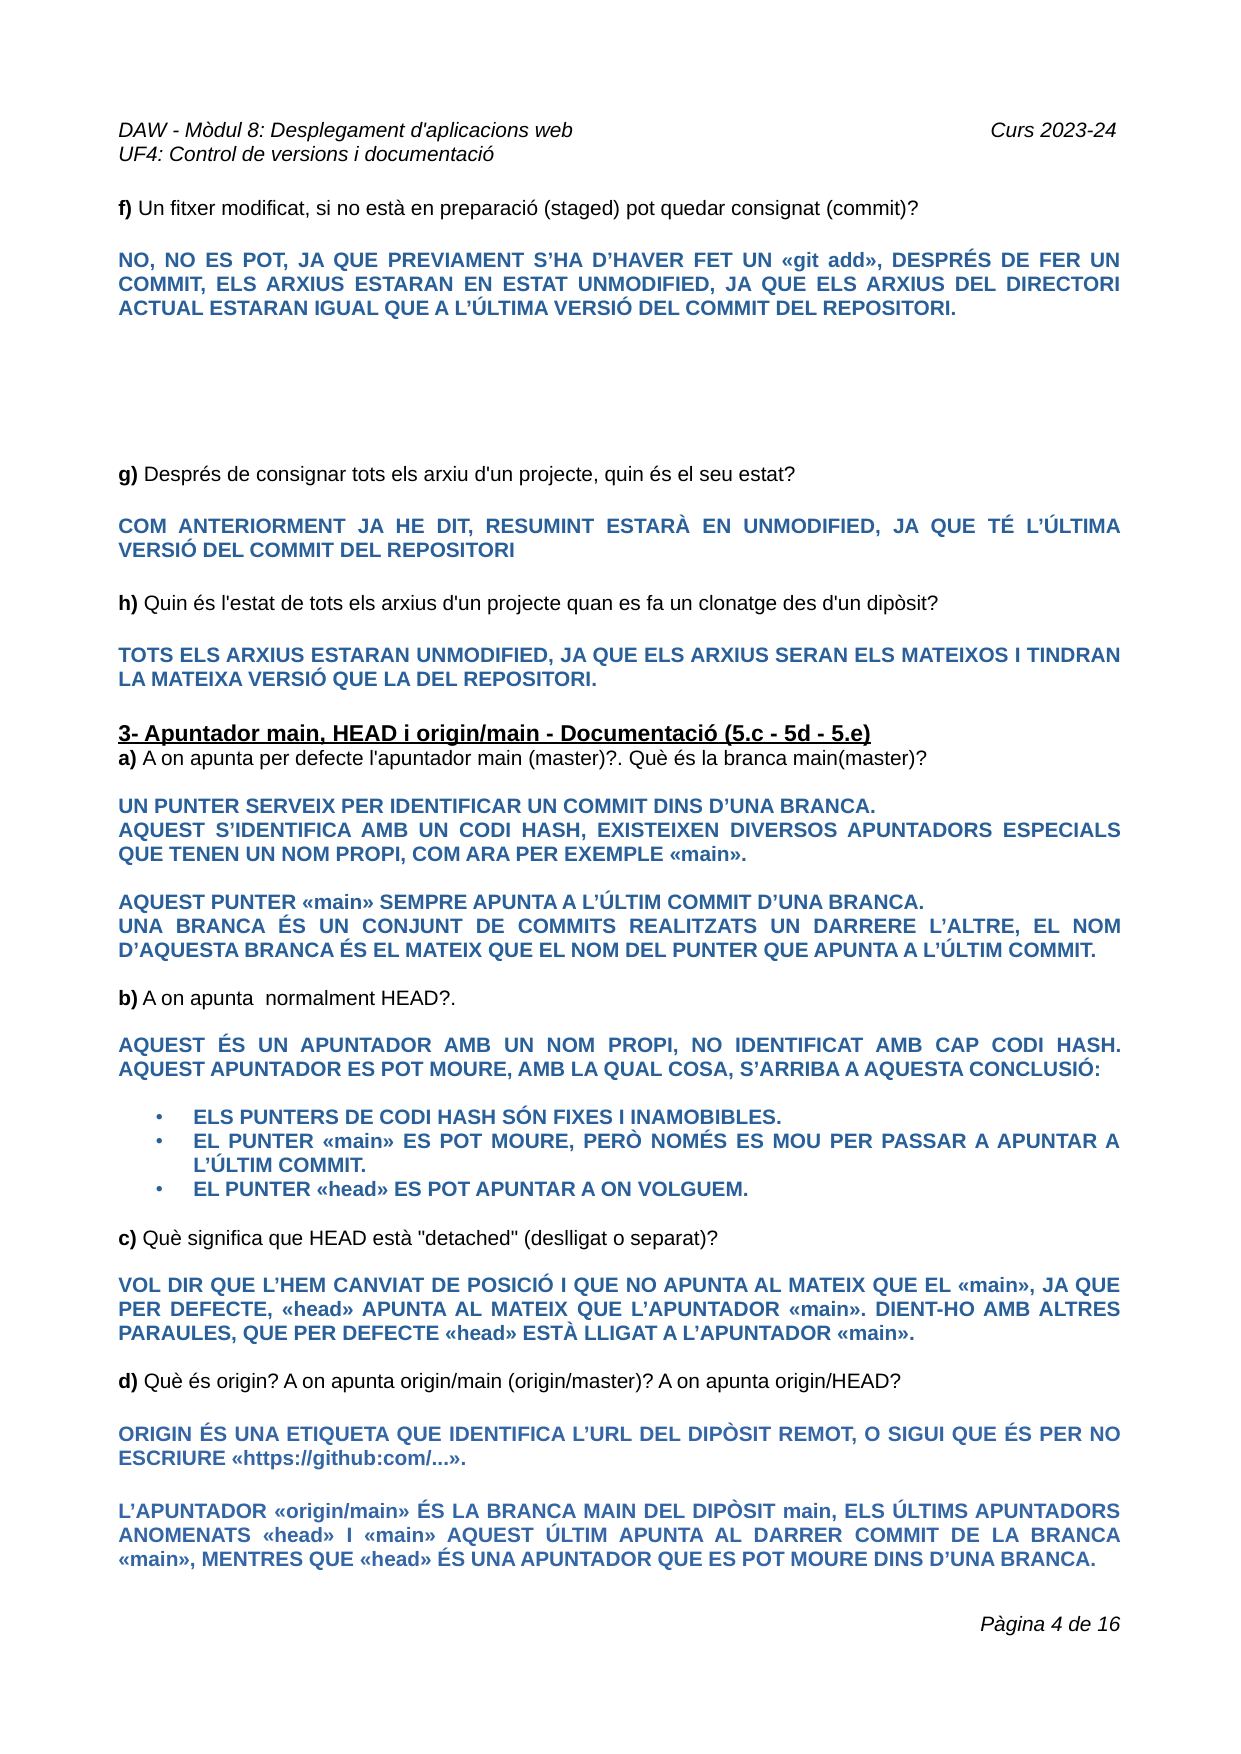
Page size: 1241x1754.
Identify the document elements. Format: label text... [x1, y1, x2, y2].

text a) A on apunta per defecte l'apuntador main (master)?. Què és la branca main(master)? [118, 746, 1122, 770]
text UN PUNTER SERVEIX PER IDENTIFICAR UN COMMIT DINS D’UNA BRANCA. [118, 794, 1122, 818]
text VOL DIR QUE L’HEM CANVIAT DE POSICIÓ I QUE NO APUNTA AL MATEIX QUE EL «main», JA QUE PER DEFECTE, «head» APUNTA AL MATEIX QUE L’APUNTADOR «main». DIENT-HO AMB ALTRES PARAULES, QUE PER DEFECTE «head» ESTÀ LLIGAT A L’APUNTADOR «main». [118, 1273, 1122, 1345]
text h) Quin és l'estat de tots els arxius d'un projecte quan es fa un clonatge des d'un dipòsit? [118, 591, 1122, 615]
text COM ANTERIORMENT JA HE DIT, RESUMINT ESTARÀ EN UNMODIFIED, JA QUE TÉ L’ÚLTIMA VERSIÓ DEL COMMIT DEL REPOSITORI [118, 514, 1122, 562]
list ELS PUNTERS DE CODI HASH SÓN FIXES I INAMOBIBLES. [156, 1105, 1122, 1129]
text c) Què significa que HEAD està "detached" (deslligat o separat)? [118, 1225, 1122, 1249]
text TOTS ELS ARXIUS ESTARAN UNMODIFIED, JA QUE ELS ARXIUS SERAN ELS MATEIXOS I TINDRAN LA MATEIXA VERSIÓ QUE LA DEL REPOSITORI. [118, 643, 1122, 691]
text 3- Apuntador main, HEAD i origin/main - Documentació (5.c - 5d - 5.e) [118, 719, 1122, 746]
text NO, NO ES POT, JA QUE PREVIAMENT S’HA D’HAVER FET UN «git add», DESPRÉS DE FER UN COMMIT, ELS ARXIUS ESTARAN EN ESTAT UNMODIFIED, JA QUE ELS ARXIUS DEL DIRECTORI ACTUAL ESTARAN IGUAL QUE A L’ÚLTIMA VERSIÓ DEL COMMIT DEL REPOSITORI. [118, 248, 1122, 320]
text AQUEST PUNTER «main» SEMPRE APUNTA A L’ÚLTIM COMMIT D’UNA BRANCA. [118, 889, 1122, 913]
text d) Què és origin? A on apunta origin/main (origin/master)? A on apunta origin/HEAD? [118, 1369, 1122, 1393]
text g) Després de consignar tots els arxiu d'un projecte, quin és el seu estat? [118, 462, 1122, 486]
text ORIGIN ÉS UNA ETIQUETA QUE IDENTIFICA L’URL DEL DIPÒSIT REMOT, O SIGUI QUE ÉS PER NO ESCRIURE «https://github:com/...». [118, 1422, 1122, 1470]
text AQUEST ÉS UN APUNTADOR AMB UN NOM PROPI, NO IDENTIFICAT AMB CAP CODI HASH. AQUEST APUNTADOR ES POT MOURE, AMB LA QUAL COSA, S’ARRIBA A AQUESTA CONCLUSIÓ: [118, 1033, 1122, 1081]
text L’APUNTADOR «origin/main» ÉS LA BRANCA MAIN DEL DIPÒSIT main, ELS ÚLTIMS APUNTADORS ANOMENATS «head» I «main» AQUEST ÚLTIM APUNTA AL DARRER COMMIT DE LA BRANCA «main», MENTRES QUE «head» ÉS UNA APUNTADOR QUE ES POT MOURE DINS D’UNA BRANCA. [118, 1498, 1122, 1570]
list EL PUNTER «head» ES POT APUNTAR A ON VOLGUEM. [156, 1177, 1122, 1201]
text AQUEST S’IDENTIFICA AMB UN CODI HASH, EXISTEIXEN DIVERSOS APUNTADORS ESPECIALS QUE TENEN UN NOM PROPI, COM ARA PER EXEMPLE «main». [118, 818, 1122, 866]
list EL PUNTER «main» ES POT MOURE, PERÒ NOMÉS ES MOU PER PASSAR A APUNTAR A L’ÚLTIM COMMIT. [156, 1129, 1122, 1177]
text b) A on apunta normalment HEAD?. [118, 985, 1122, 1009]
text UNA BRANCA ÉS UN CONJUNT DE COMMITS REALITZATS UN DARRERE L’ALTRE, EL NOM D’AQUESTA BRANCA ÉS EL MATEIX QUE EL NOM DEL PUNTER QUE APUNTA A L’ÚLTIM COMMIT. [118, 913, 1122, 961]
text f) Un fitxer modificat, si no està en preparació (staged) pot quedar consignat (commit)? [118, 196, 1122, 219]
